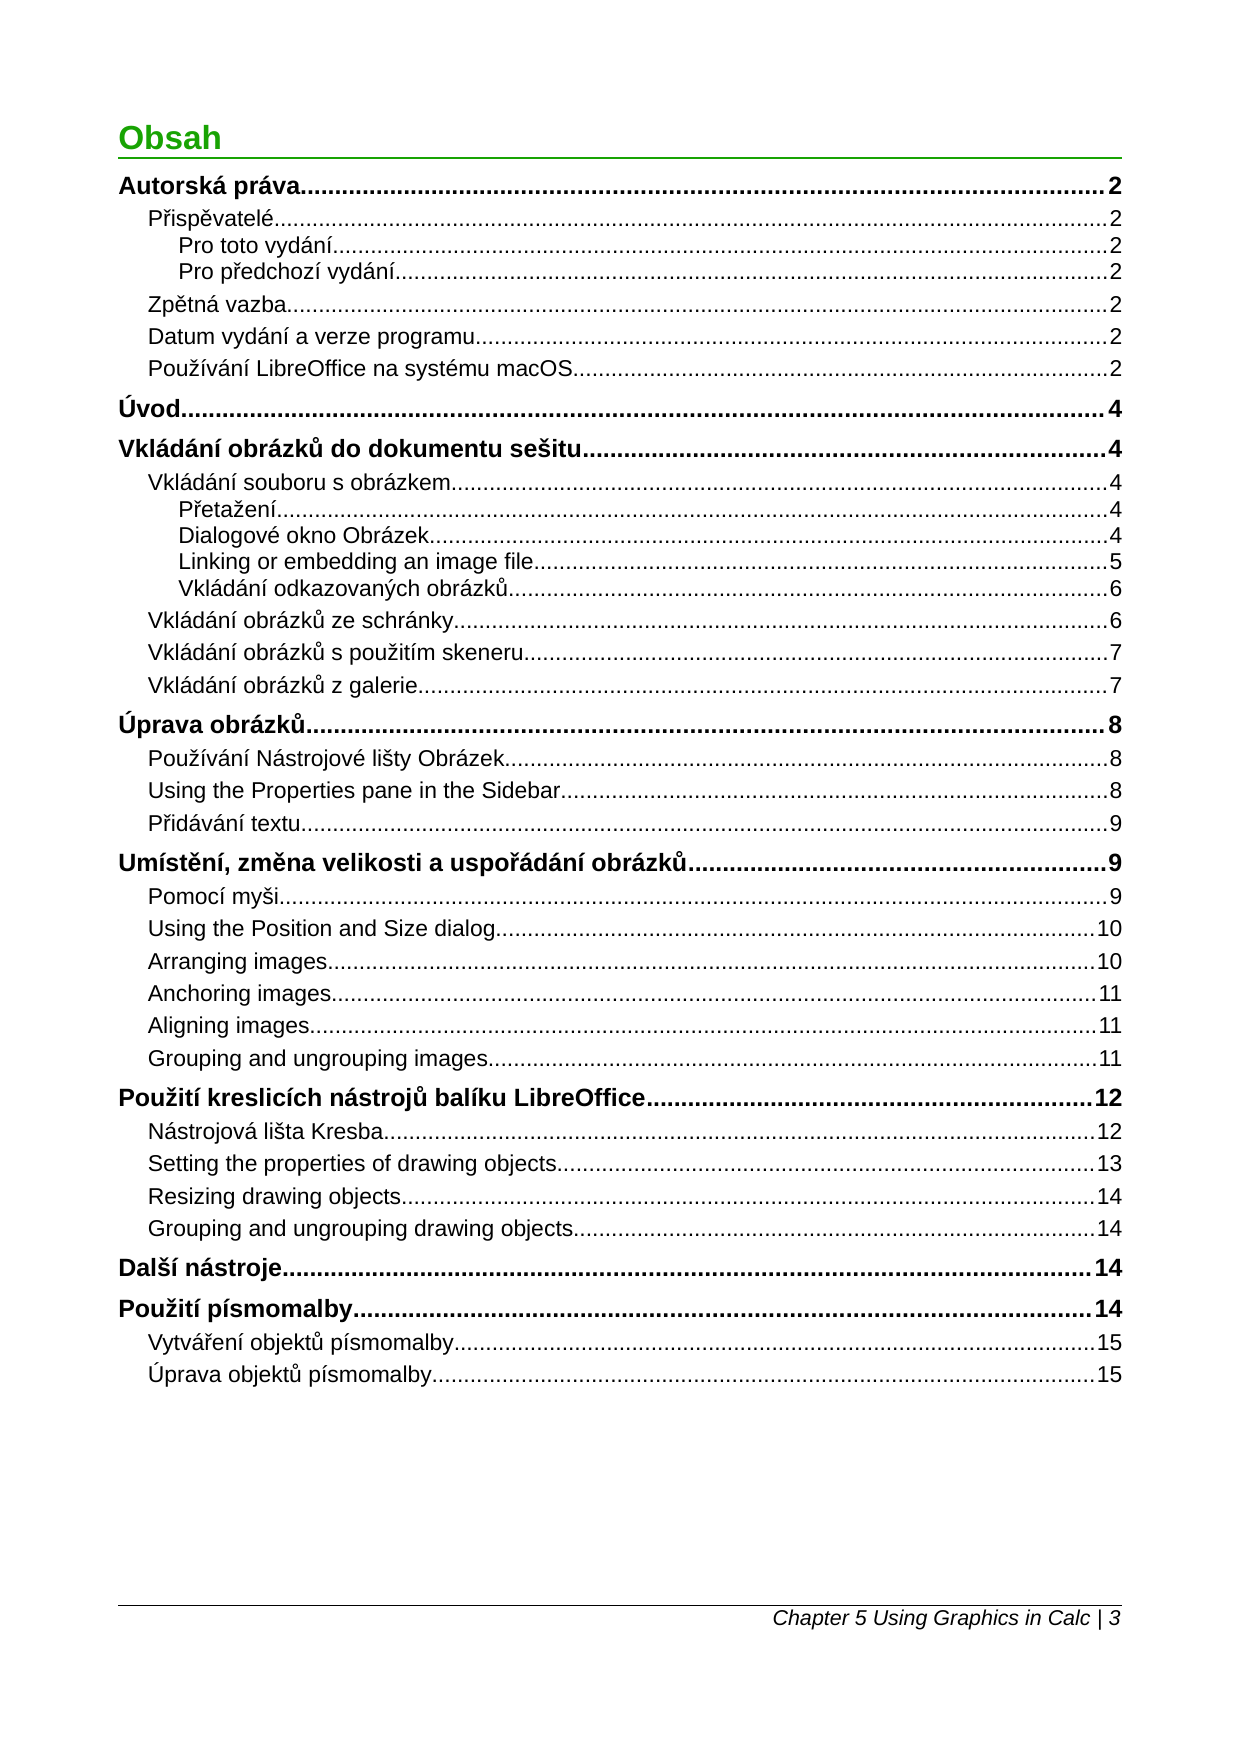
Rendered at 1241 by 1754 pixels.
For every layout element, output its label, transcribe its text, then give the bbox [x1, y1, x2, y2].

text Přetažení 4 [178, 496, 1122, 522]
text Vkládání obrázků s použitím skeneru 7 [148, 639, 1122, 666]
text Použití kreslicích nástrojů balíku LibreOffice 12 [118, 1083, 1122, 1112]
text Nástrojová lišta Kresba 12 [148, 1118, 1122, 1144]
text Setting the properties of drawing objects 13 [148, 1150, 1122, 1177]
text Grouping and ungrouping drawing objects 14 [148, 1215, 1122, 1241]
text Vkládání souboru s obrázkem 4 [148, 469, 1122, 496]
text Pomocí myši 9 [148, 883, 1122, 909]
text Úprava objektů písmomalby 15 [148, 1361, 1122, 1388]
text Zpětná vazba 2 [148, 291, 1122, 317]
text Pro předchozí vydání 2 [178, 258, 1122, 284]
text Dialogové okno Obrázek 4 [178, 522, 1122, 548]
text Přidávání textu 9 [148, 810, 1122, 836]
text Autorská práva 2 [118, 171, 1122, 199]
text Další nástroje 14 [118, 1253, 1122, 1282]
subtitle Obsah [118, 118, 1122, 157]
text Aligning images 11 [148, 1012, 1122, 1039]
text Používání LibreOffice na systému macOS 2 [148, 355, 1122, 382]
text Anchoring images 11 [148, 980, 1122, 1006]
text Vkládání obrázků z galerie 7 [148, 672, 1122, 698]
text Arranging images 10 [148, 948, 1122, 974]
text Umístění, změna velikosti a uspořádání obrázků 9 [118, 848, 1122, 877]
text Vytváření objektů písmomalby 15 [148, 1329, 1122, 1355]
text Datum vydání a verze programu 2 [148, 323, 1122, 349]
text Vkládání obrázků ze schránky 6 [148, 607, 1122, 633]
text Using the Position and Size dialog 10 [148, 915, 1122, 942]
text Používání Nástrojové lišty Obrázek 8 [148, 745, 1122, 771]
text Using the Properties pane in the Sidebar 8 [148, 777, 1122, 804]
text Vkládání obrázků do dokumentu sešitu 4 [118, 434, 1122, 463]
text Úprava obrázků 8 [118, 710, 1122, 739]
text Úvod 4 [118, 394, 1122, 422]
text Přispěvatelé 2 [148, 205, 1122, 232]
text Vkládání odkazovaných obrázků 6 [178, 574, 1122, 601]
text Použití písmomalby 14 [118, 1294, 1122, 1323]
text Resizing drawing objects 14 [148, 1183, 1122, 1209]
text Pro toto vydání 2 [178, 232, 1122, 258]
text Grouping and ungrouping images 11 [148, 1045, 1122, 1071]
text Linking or embedding an image file 5 [178, 548, 1122, 574]
